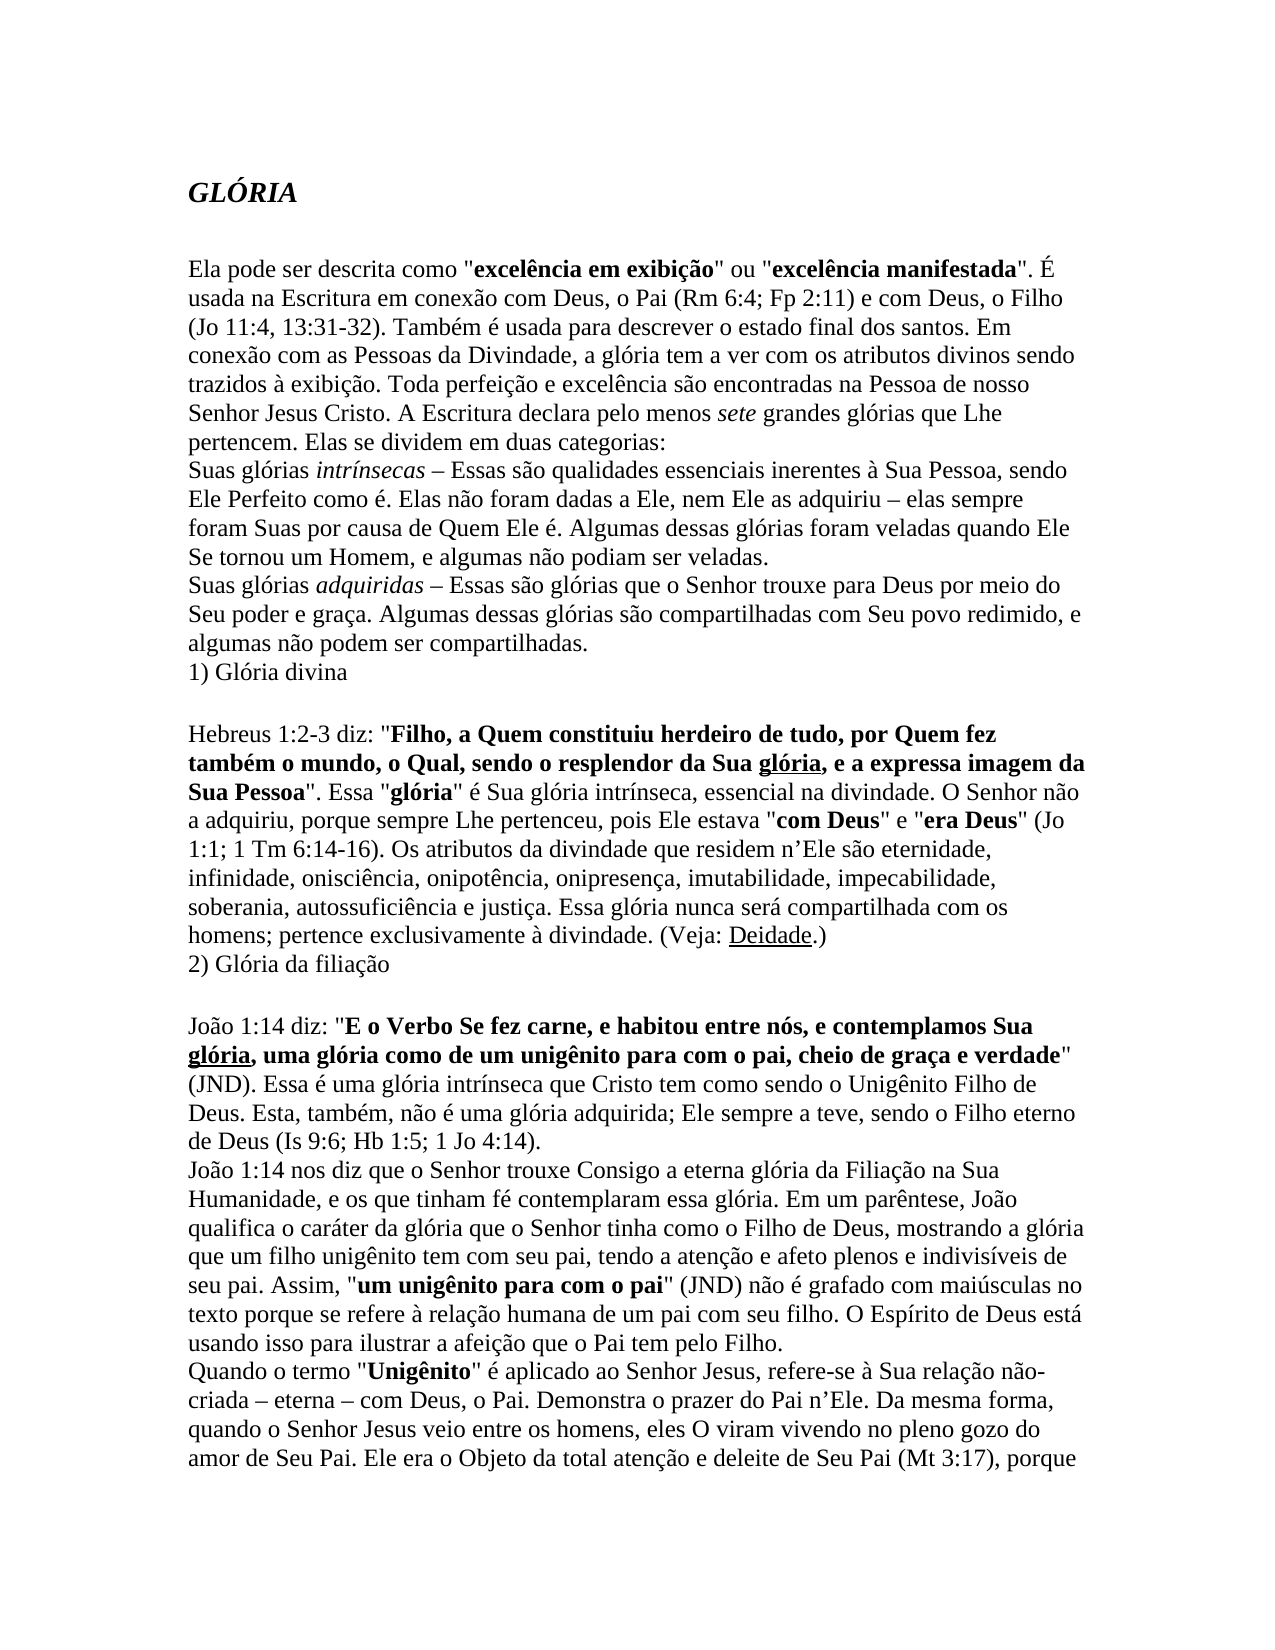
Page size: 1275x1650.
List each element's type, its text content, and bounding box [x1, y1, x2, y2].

text Suas glórias intrínsecas – Essas são qualidades essenciais inerentes à Sua Pessoa, sendo Ele Perfeito como é. Elas não foram dadas a Ele, nem Ele as adquiriu – elas sempre foram Suas por causa de Quem Ele é. Algumas dessas glórias foram veladas quando Ele Se tornou um Homem, e algumas não podiam ser veladas. [188, 456, 1087, 571]
subtitle GLÓRIA [188, 175, 1087, 208]
text 2) Glória da filiação [188, 949, 1087, 978]
text 1) Glória divina [188, 657, 1087, 686]
text João 1:14 diz: "E o Verbo Se fez carne, e habitou entre nós, e contemplamos Sua glória, uma glória como de um unigênito para com o pai, cheio de graça e verdade" (JND). Essa é uma glória intrínseca que Cristo tem como sendo o Unigênito Filho de Deus. Esta, também, não é uma glória adquirida; Ele sempre a teve, sendo o Filho eterno de Deus (Is 9:6; Hb 1:5; 1 Jo 4:14). [188, 1011, 1087, 1155]
text Quando o termo "Unigênito" é aplicado ao Senhor Jesus, refere-se à Sua relação não-criada – eterna – com Deus, o Pai. Demonstra o prazer do Pai n’Ele. Da mesma forma, quando o Senhor Jesus veio entre os homens, eles O viram vivendo no pleno gozo do amor de Seu Pai. Ele era o Objeto da total atenção e deleite de Seu Pai (Mt 3:17), porque [188, 1356, 1087, 1471]
text João 1:14 nos diz que o Senhor trouxe Consigo a eterna glória da Filiação na Sua Humanidade, e os que tinham fé contemplaram essa glória. Em um parêntese, João qualifica o caráter da glória que o Senhor tinha como o Filho de Deus, mostrando a glória que um filho unigênito tem com seu pai, tendo a atenção e afeto plenos e indivisíveis de seu pai. Assim, "um unigênito para com o pai" (JND) não é grafado com maiúsculas no texto porque se refere à relação humana de um pai com seu filho. O Espírito de Deus está usando isso para ilustrar a afeição que o Pai tem pelo Filho. [188, 1155, 1087, 1356]
text Ela pode ser descrita como "excelência em exibição" ou "excelência manifestada". É usada na Escritura em conexão com Deus, o Pai (Rm 6:4; Fp 2:11) e com Deus, o Filho (Jo 11:4, 13:31-32). Também é usada para descrever o estado final dos santos. Em conexão com as Pessoas da Divindade, a glória tem a ver com os atributos divinos sendo trazidos à exibição. Toda perfeição e excelência são encontradas na Pessoa de nosso Senhor Jesus Cristo. A Escritura declara pelo menos sete grandes glórias que Lhe pertencem. Elas se dividem em duas categorias: [188, 254, 1087, 456]
text Suas glórias adquiridas – Essas são glórias que o Senhor trouxe para Deus por meio do Seu poder e graça. Algumas dessas glórias são compartilhadas com Seu povo redimido, e algumas não podem ser compartilhadas. [188, 571, 1087, 657]
text Hebreus 1:2-3 diz: "Filho, a Quem constituiu herdeiro de tudo, por Quem fez também o mundo, o Qual, sendo o resplendor da Sua glória, e a expressa imagem da Sua Pessoa". Essa "glória" é Sua glória intrínseca, essencial na divindade. O Senhor não a adquiriu, porque sempre Lhe pertenceu, pois Ele estava "com Deus" e "era Deus" (Jo 1:1; 1 Tm 6:14-16). Os atributos da divindade que residem n’Ele são eternidade, infinidade, onisciência, onipotência, onipresença, imutabilidade, impecabilidade, soberania, autossuficiência e justiça. Essa glória nunca será compartilhada com os homens; pertence exclusivamente à divindade. (Veja: Deidade.) [188, 719, 1087, 949]
